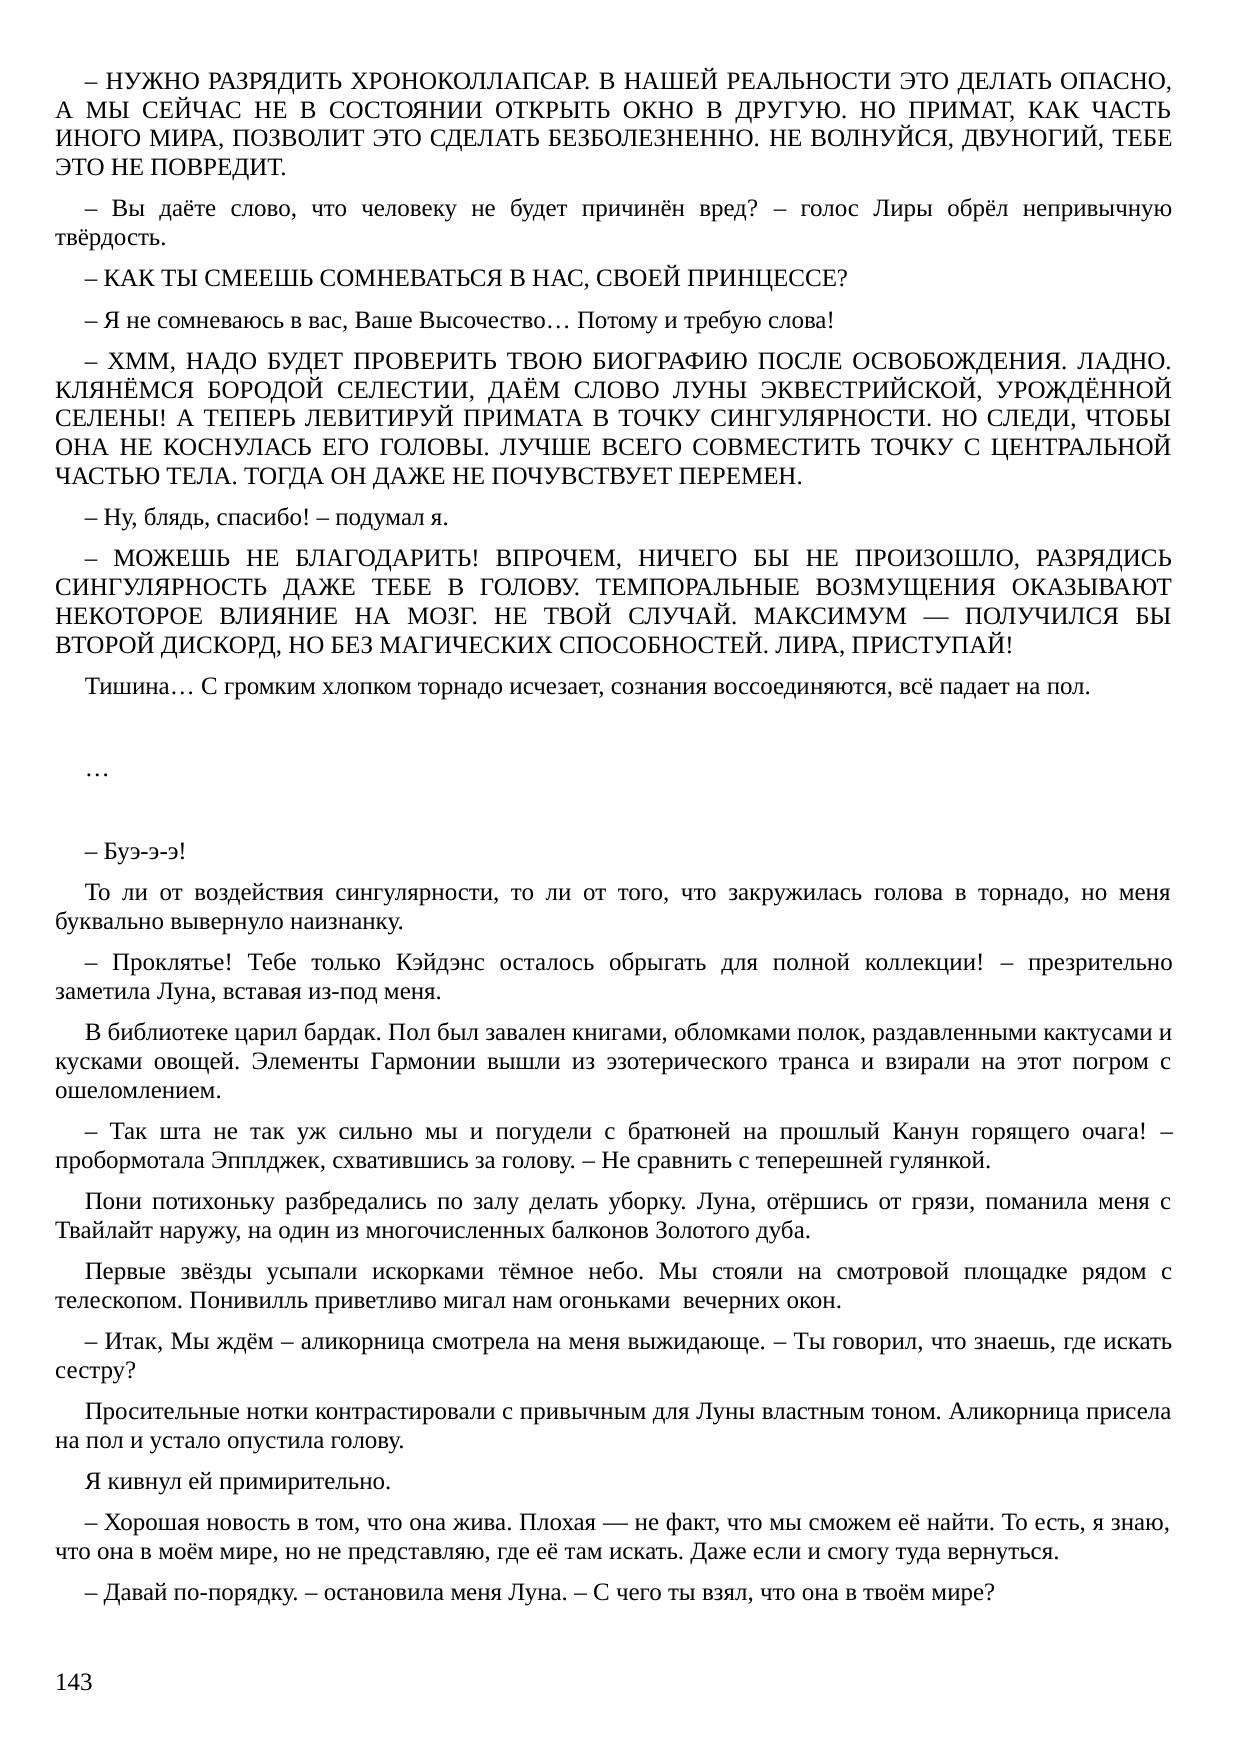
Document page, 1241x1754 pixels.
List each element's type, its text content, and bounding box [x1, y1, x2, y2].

text В библиотеке царил бардак. Пол был завален книгами, обломками полок, раздавленными кактусами и кусками овощей. Элементы Гармонии вышли из эзотерического транса и взирали на этот погром с ошеломлением. [55, 1017, 1173, 1103]
text Просительные нотки контрастировали с привычным для Луны властным тоном. Аликорница присела на пол и устало опустила голову. [55, 1396, 1173, 1453]
text … [55, 753, 1173, 782]
text Я кивнул ей примирительно. [55, 1466, 1173, 1495]
text Пони потихоньку разбредались по залу делать уборку. Луна, отёршись от грязи, поманила меня с Твайлайт наружу, на один из многочисленных балконов Золотого дуба. [55, 1186, 1173, 1243]
text – Так шта не так уж сильно мы и погудели с братюней на прошлый Канун горящего очага! – пробормотала Эпплджек, схватившись за голову. – Не сравнить с теперешней гулянкой. [55, 1116, 1173, 1173]
text – Давай по-порядку. – остановила меня Луна. – С чего ты взял, что она в твоём мире? [55, 1577, 1173, 1606]
text Первые звёзды усыпали искорками тёмное небо. Мы стояли на смотровой площадке рядом с телескопом. Понивилль приветливо мигал нам огоньками вечерних окон. [55, 1256, 1173, 1313]
text Тишина… С громким хлопком торнадо исчезает, сознания воссоединяются, всё падает на пол. [55, 671, 1173, 700]
text – ХММ, НАДО БУДЕТ ПРОВЕРИТЬ ТВОЮ БИОГРАФИЮ ПОСЛЕ ОСВОБОЖДЕНИЯ. ЛАДНО. КЛЯНЁМСЯ БОРОДОЙ СЕЛЕСТИИ, ДАЁМ СЛОВО ЛУНЫ ЭКВЕСТРИЙСКОЙ, УРОЖДЁННОЙ СЕЛЕНЫ! А ТЕПЕРЬ ЛЕВИТИРУЙ ПРИМАТА В ТОЧКУ СИНГУЛЯРНОСТИ. НО СЛЕДИ, ЧТОБЫ ОНА НЕ КОСНУЛАСЬ ЕГО ГОЛОВЫ. ЛУЧШЕ ВСЕГО СОВМЕСТИТЬ ТОЧКУ С ЦЕНТРАЛЬНОЙ ЧАСТЬЮ ТЕЛА. ТОГДА ОН ДАЖЕ НЕ ПОЧУВСТВУЕТ ПЕРЕМЕН. [55, 346, 1173, 490]
text – Проклятье! Тебе только Кэйдэнс осталось обрыгать для полной коллекции! – презрительно заметила Луна, вставая из-под меня. [55, 947, 1173, 1005]
text – Буэ-э-э! [55, 836, 1173, 865]
text – Хорошая новость в том, что она жива. Плохая — не факт, что мы сможем её найти. То есть, я знаю, что она в моём мире, но не представляю, где её там искать. Даже если и смогу туда вернуться. [55, 1507, 1173, 1565]
text – КАК ТЫ СМЕЕШЬ СОМНЕВАТЬСЯ В НАС, СВОЕЙ ПРИНЦЕССЕ? [55, 263, 1173, 292]
text – Итак, Мы ждём – аликорница смотрела на меня выжидающе. – Ты говорил, что знаешь, где искать сестру? [55, 1326, 1173, 1383]
text То ли от воздействия сингулярности, то ли от того, что закружилась голова в торнадо, но меня буквально вывернуло наизнанку. [55, 877, 1173, 935]
text – НУЖНО РАЗРЯДИТЬ ХРОНОКОЛЛАПСАР. В НАШЕЙ РЕАЛЬНОСТИ ЭТО ДЕЛАТЬ ОПАСНО, А МЫ СЕЙЧАС НЕ В СОСТОЯНИИ ОТКРЫТЬ ОКНО В ДРУГУЮ. НО ПРИМАТ, КАК ЧАСТЬ ИНОГО МИРА, ПОЗВОЛИТ ЭТО СДЕЛАТЬ БЕЗБОЛЕЗНЕННО. НЕ ВОЛНУЙСЯ, ДВУНОГИЙ, ТЕБЕ ЭТО НЕ ПОВРЕДИТ. [55, 66, 1173, 181]
text – Я не сомневаюсь в вас, Ваше Высочество… Потому и требую слова! [55, 305, 1173, 333]
text – Вы даёте слово, что человеку не будет причинён вред? – голос Лиры обрёл непривычную твёрдость. [55, 193, 1173, 251]
text – Ну, блядь, спасибо! – подумал я. [55, 502, 1173, 531]
text – МОЖЕШЬ НЕ БЛАГОДАРИТЬ! ВПРОЧЕМ, НИЧЕГО БЫ НЕ ПРОИЗОШЛО, РАЗРЯДИСЬ СИНГУЛЯРНОСТЬ ДАЖЕ ТЕБЕ В ГОЛОВУ. ТЕМПОРАЛЬНЫЕ ВОЗМУЩЕНИЯ ОКАЗЫВАЮТ НЕКОТОРОЕ ВЛИЯНИЕ НА МОЗГ. НЕ ТВОЙ СЛУЧАЙ. МАКСИМУМ — ПОЛУЧИЛСЯ БЫ ВТОРОЙ ДИСКОРД, НО БЕЗ МАГИЧЕСКИХ СПОСОБНОСТЕЙ. ЛИРА, ПРИСТУПАЙ! [55, 543, 1173, 658]
